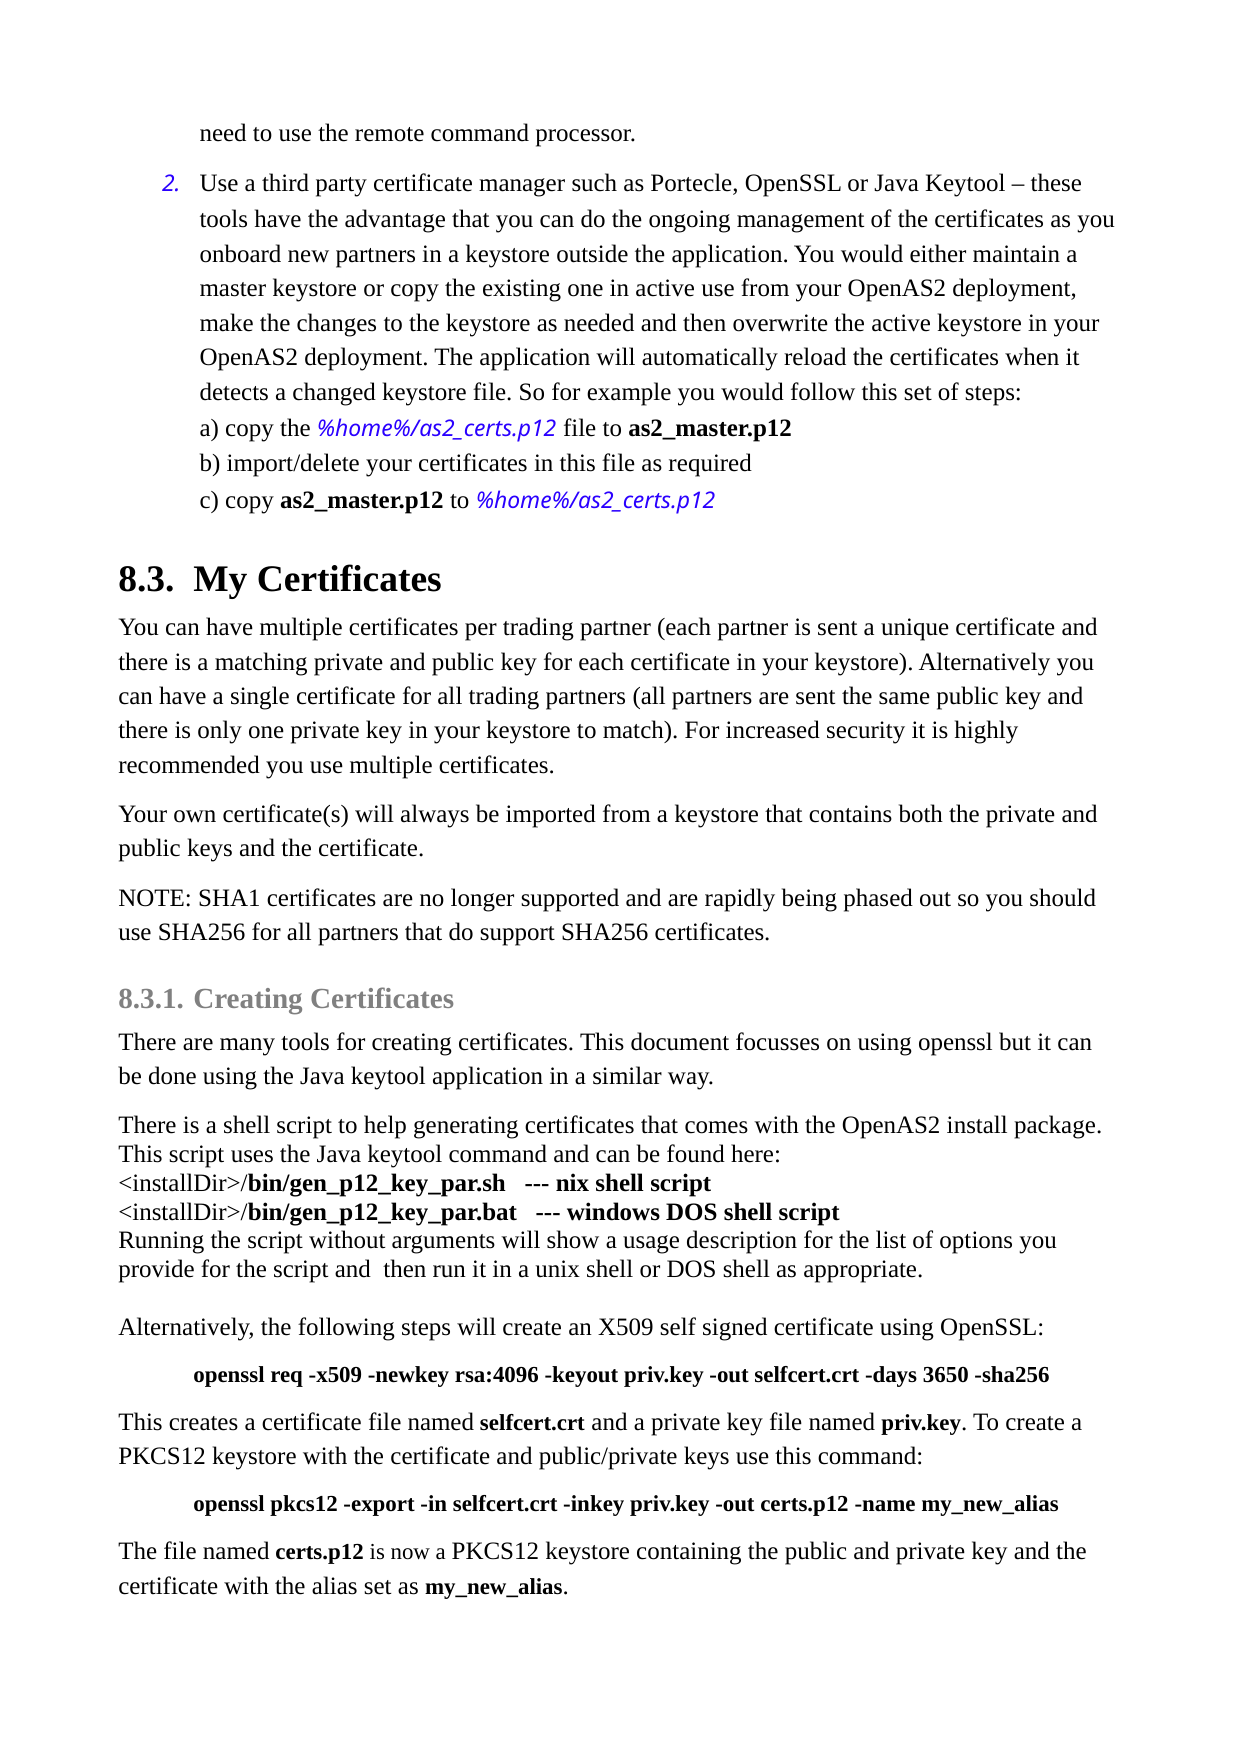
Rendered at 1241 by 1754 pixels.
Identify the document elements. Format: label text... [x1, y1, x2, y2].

text <installDir>/bin/gen_p12_key_par.bat --- windows DOS shell script [118, 1197, 1122, 1225]
text There are many tools for creating certificates. This document focusses on using openssl but it can be done using the Java keytool application in a similar way. [118, 1027, 1122, 1090]
text There is a shell script to help generating certificates that comes with the OpenAS2 install package. This script uses the Java keytool command and can be found here: <installDir>/bin/gen_p12_key_par.sh --- nix shell script [118, 1110, 1122, 1197]
subtitle My Certificates [118, 556, 1122, 599]
text openssl req -x509 -newkey rsa:4096 -keyout priv.key -out selfcert.crt -days 3650 -sha256 [193, 1361, 1122, 1387]
text You can have multiple certificates per trading partner (each partner is sent a unique certificate and there is a matching private and public key for each certificate in your keystore). Alternatively you can have a single certificate for all trading partners (all partners are sent the same public key and there is only one private key in your keystore to match). For increased security it is highly recommended you use multiple certificates. [118, 612, 1122, 779]
text Running the script without arguments will show a usage description for the list of options you provide for the script and then run it in a unix shell or DOS shell as appropriate. [118, 1225, 1122, 1283]
text Your own certificate(s) will always be imported from a keystore that contains both the private and public keys and the certificate. [118, 799, 1122, 862]
text openssl pkcs12 -export -in selfcert.crt -inkey priv.key -out certs.p12 -name my_new_alias [193, 1490, 1122, 1517]
subtitle Creating Certificates [118, 981, 1122, 1014]
text Alternatively, the following steps will create an X509 self signed certificate using OpenSSL: [118, 1312, 1122, 1340]
list need to use the remote command processor. [162, 118, 1122, 147]
text NOTE: SHA1 certificates are no longer supported and are rapidly being phased out so you should use SHA256 for all partners that do support SHA256 certificates. [118, 883, 1122, 946]
text This creates a certificate file named selfcert.crt and a private key file named priv.key. To create a PKCS12 keystore with the certificate and public/private keys use this command: [118, 1407, 1122, 1470]
text The file named certs.p12 is now a PKCS12 keystore containing the public and private key and the certificate with the alias set as my_new_alias. [118, 1536, 1122, 1600]
list Use a third party certificate manager such as Portecle, OpenSSL or Java Keytool – these tools have the advantage that you can do the ongoing management of the certificates as you onboard new partners in a keystore outside the application. You would either maintain a master keystore or copy the existing one in active use from your OpenAS2 deployment, make the changes to the keystore as needed and then overwrite the active keystore in your OpenAS2 deployment. The application will automatically reload the certificates when it detects a changed keystore file. So for example you would follow this set of steps: a) copy the %home%/as2_certs.p12 file to as2_master.p12 b) import/delete your certificates in this file as required c) copy as2_master.p12 to %home%/as2_certs.p12 [162, 167, 1122, 515]
